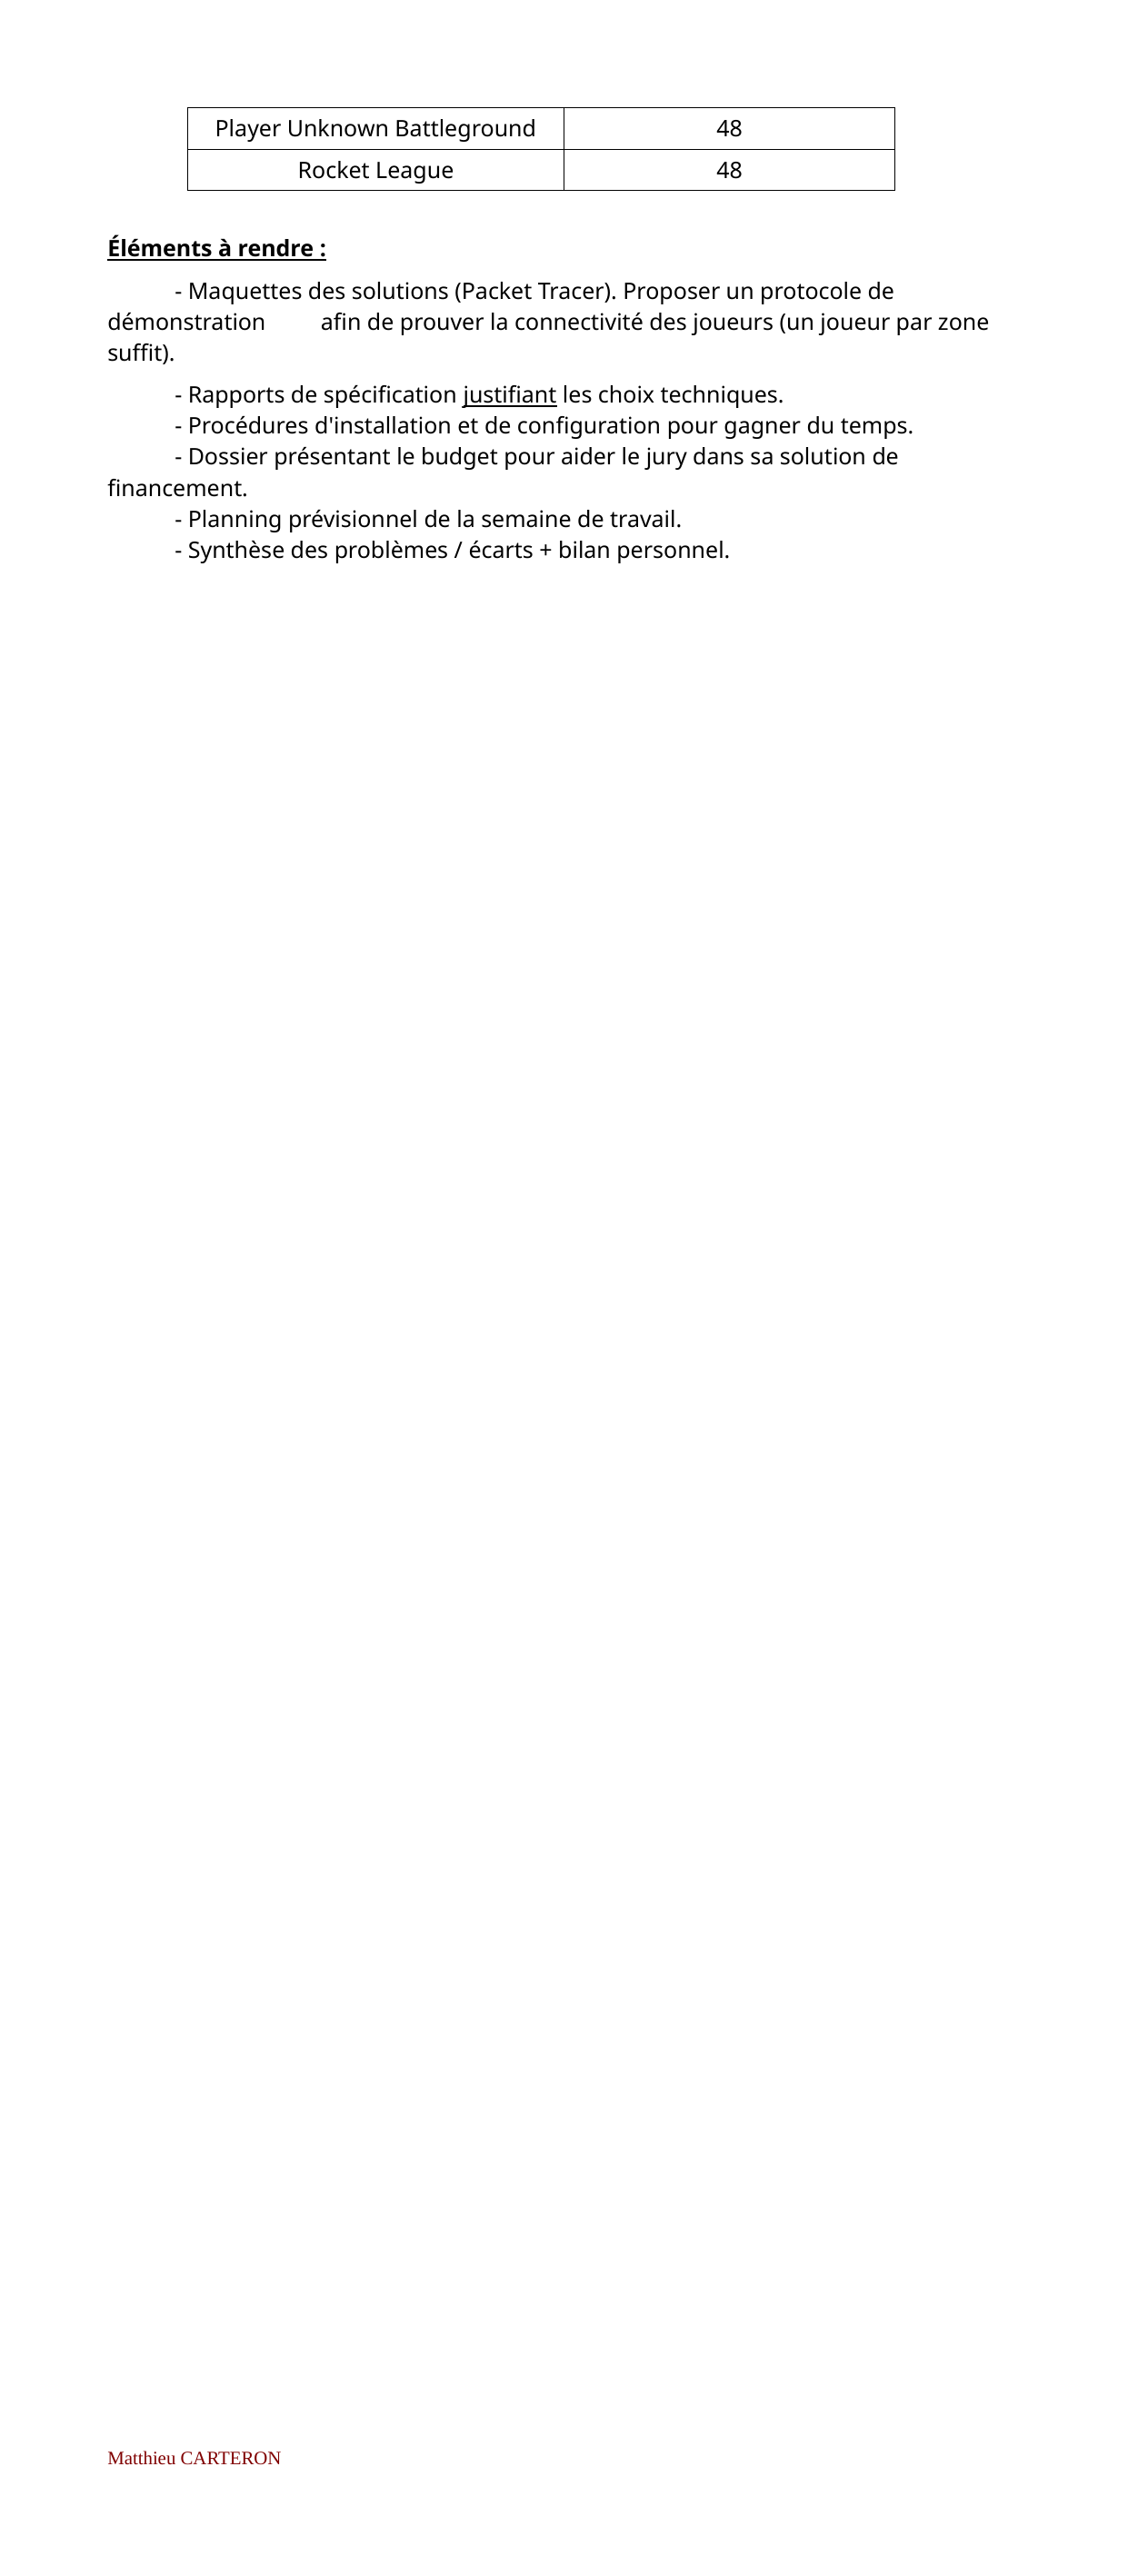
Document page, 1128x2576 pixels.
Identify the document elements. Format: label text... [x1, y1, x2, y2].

text Éléments à rendre : [107, 233, 1020, 264]
text - Planning prévisionnel de la semaine de travail. [107, 502, 1020, 533]
text - Maquettes des solutions (Packet Tracer). Proposer un protocole de démonstration afin de prouver la connectivité des joueurs (un joueur par zone suffit). [107, 274, 1020, 367]
table_cell 48 [564, 108, 894, 149]
table_cell Rocket League [188, 150, 564, 190]
text - Dossier présentant le budget pour aider le jury dans sa solution de financement. [107, 441, 1020, 502]
text - Rapports de spécification justifiant les choix techniques. [107, 379, 1020, 410]
text - Synthèse des problèmes / écarts + bilan personnel. [107, 533, 1020, 564]
table_cell Player Unknown Battleground [188, 108, 564, 149]
table_cell 48 [564, 150, 894, 190]
text - Procédures d'installation et de configuration pour gagner du temps. [107, 410, 1020, 441]
